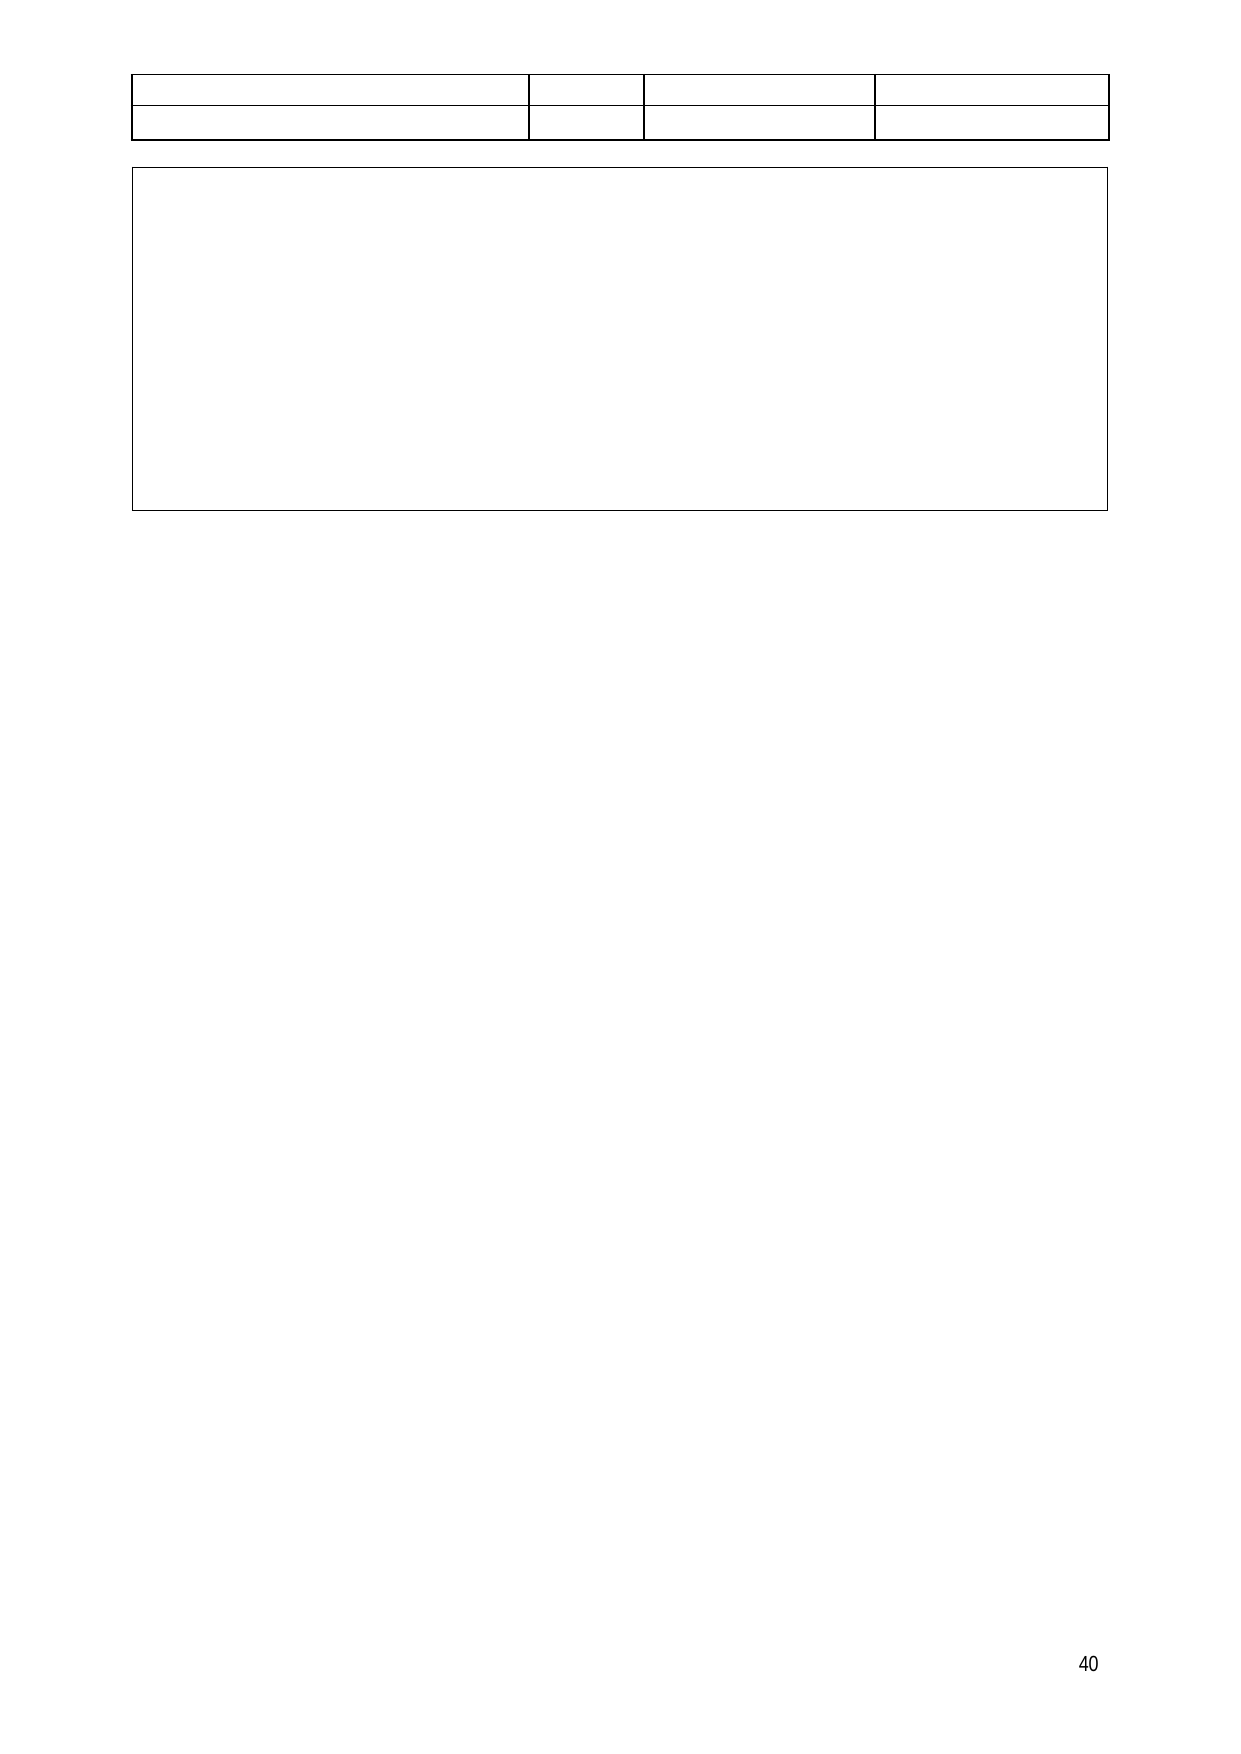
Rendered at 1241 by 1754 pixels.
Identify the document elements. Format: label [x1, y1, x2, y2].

table_cell [530, 75, 643, 105]
table_cell [876, 106, 1108, 139]
table_cell [645, 75, 874, 105]
table_cell [530, 106, 643, 139]
table_header [133, 168, 1107, 510]
table_cell [133, 106, 528, 139]
table_cell [876, 75, 1108, 105]
table_cell [645, 106, 874, 139]
table_cell [133, 75, 528, 105]
